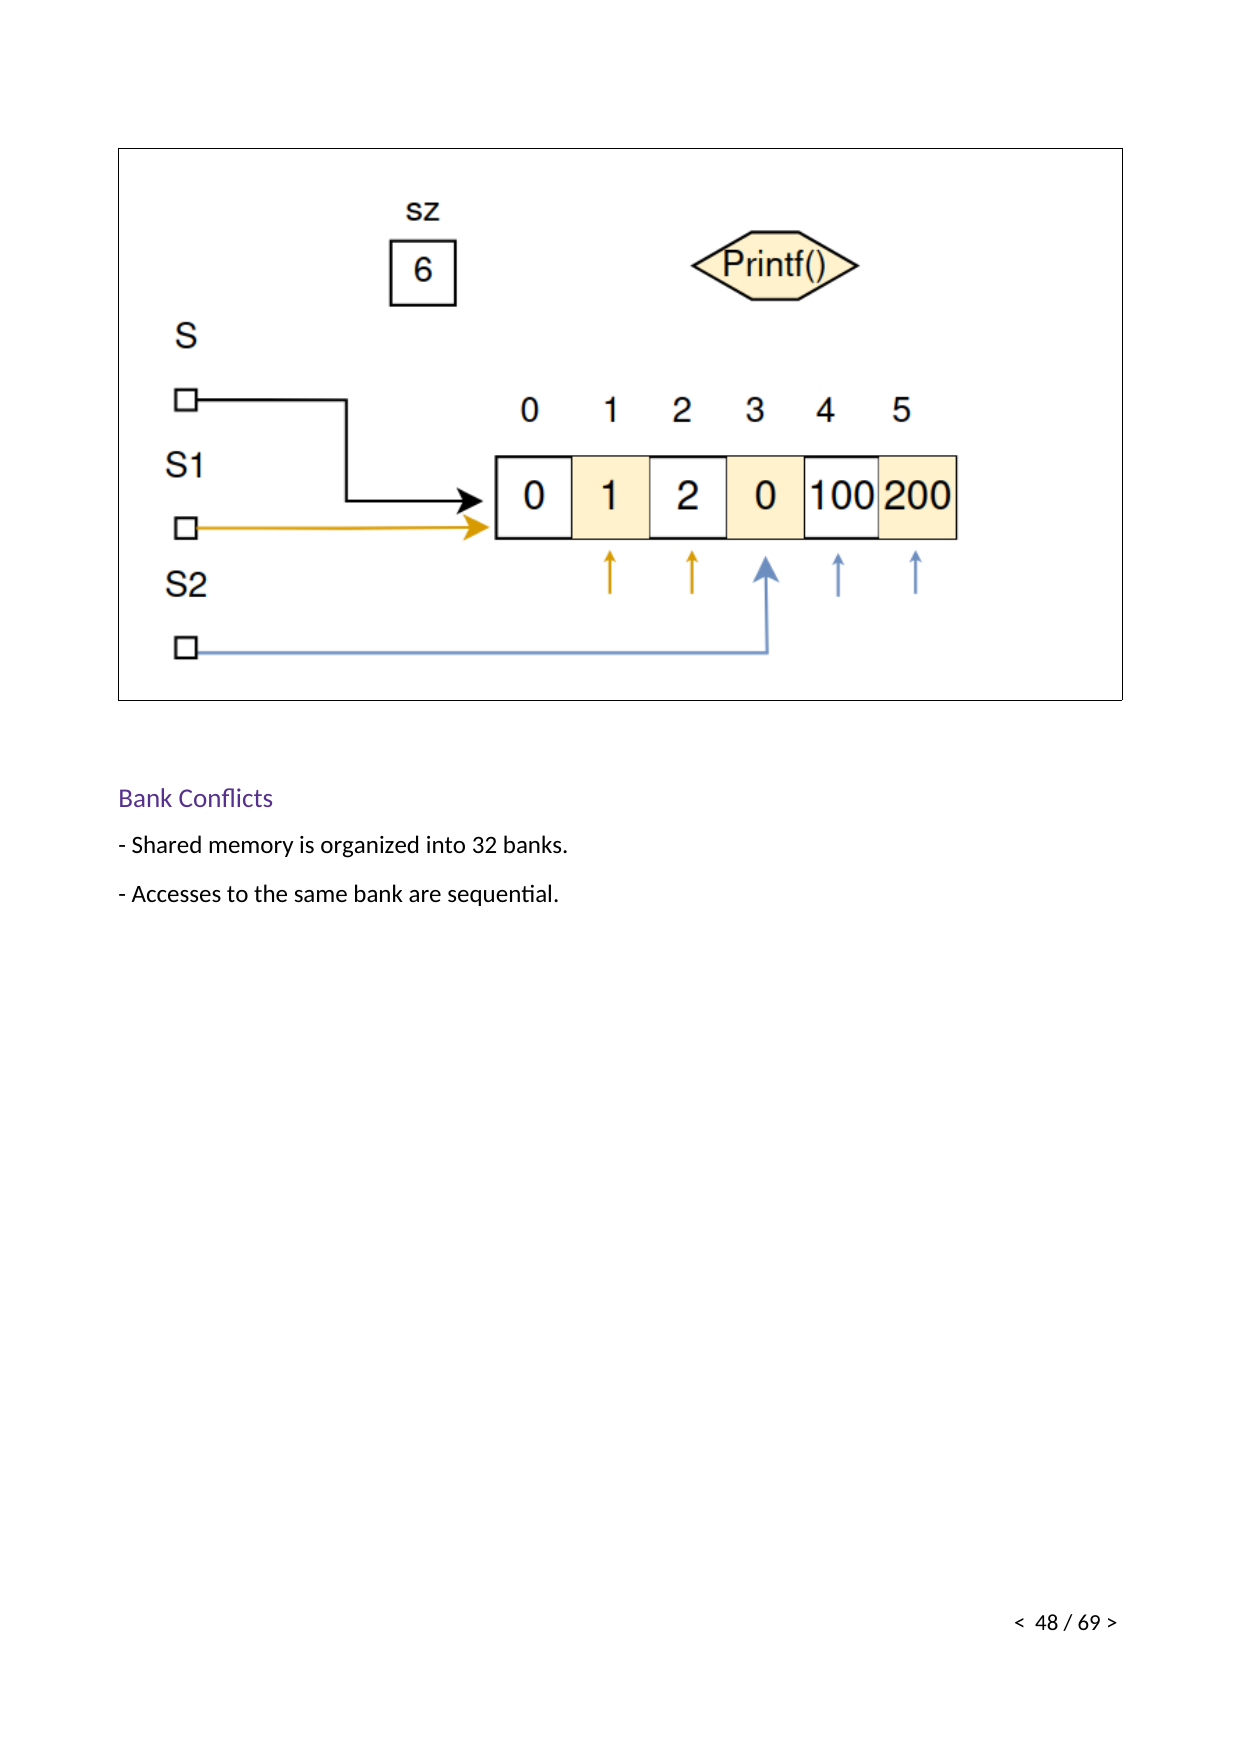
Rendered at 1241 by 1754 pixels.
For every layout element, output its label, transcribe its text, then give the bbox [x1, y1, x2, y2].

text - Shared memory is organized into 32 banks. [118, 829, 1122, 859]
text - Accesses to the same bank are sequential. [118, 878, 1122, 909]
subtitle Bank Conflicts [118, 781, 1122, 814]
picture [121, 150, 1119, 697]
